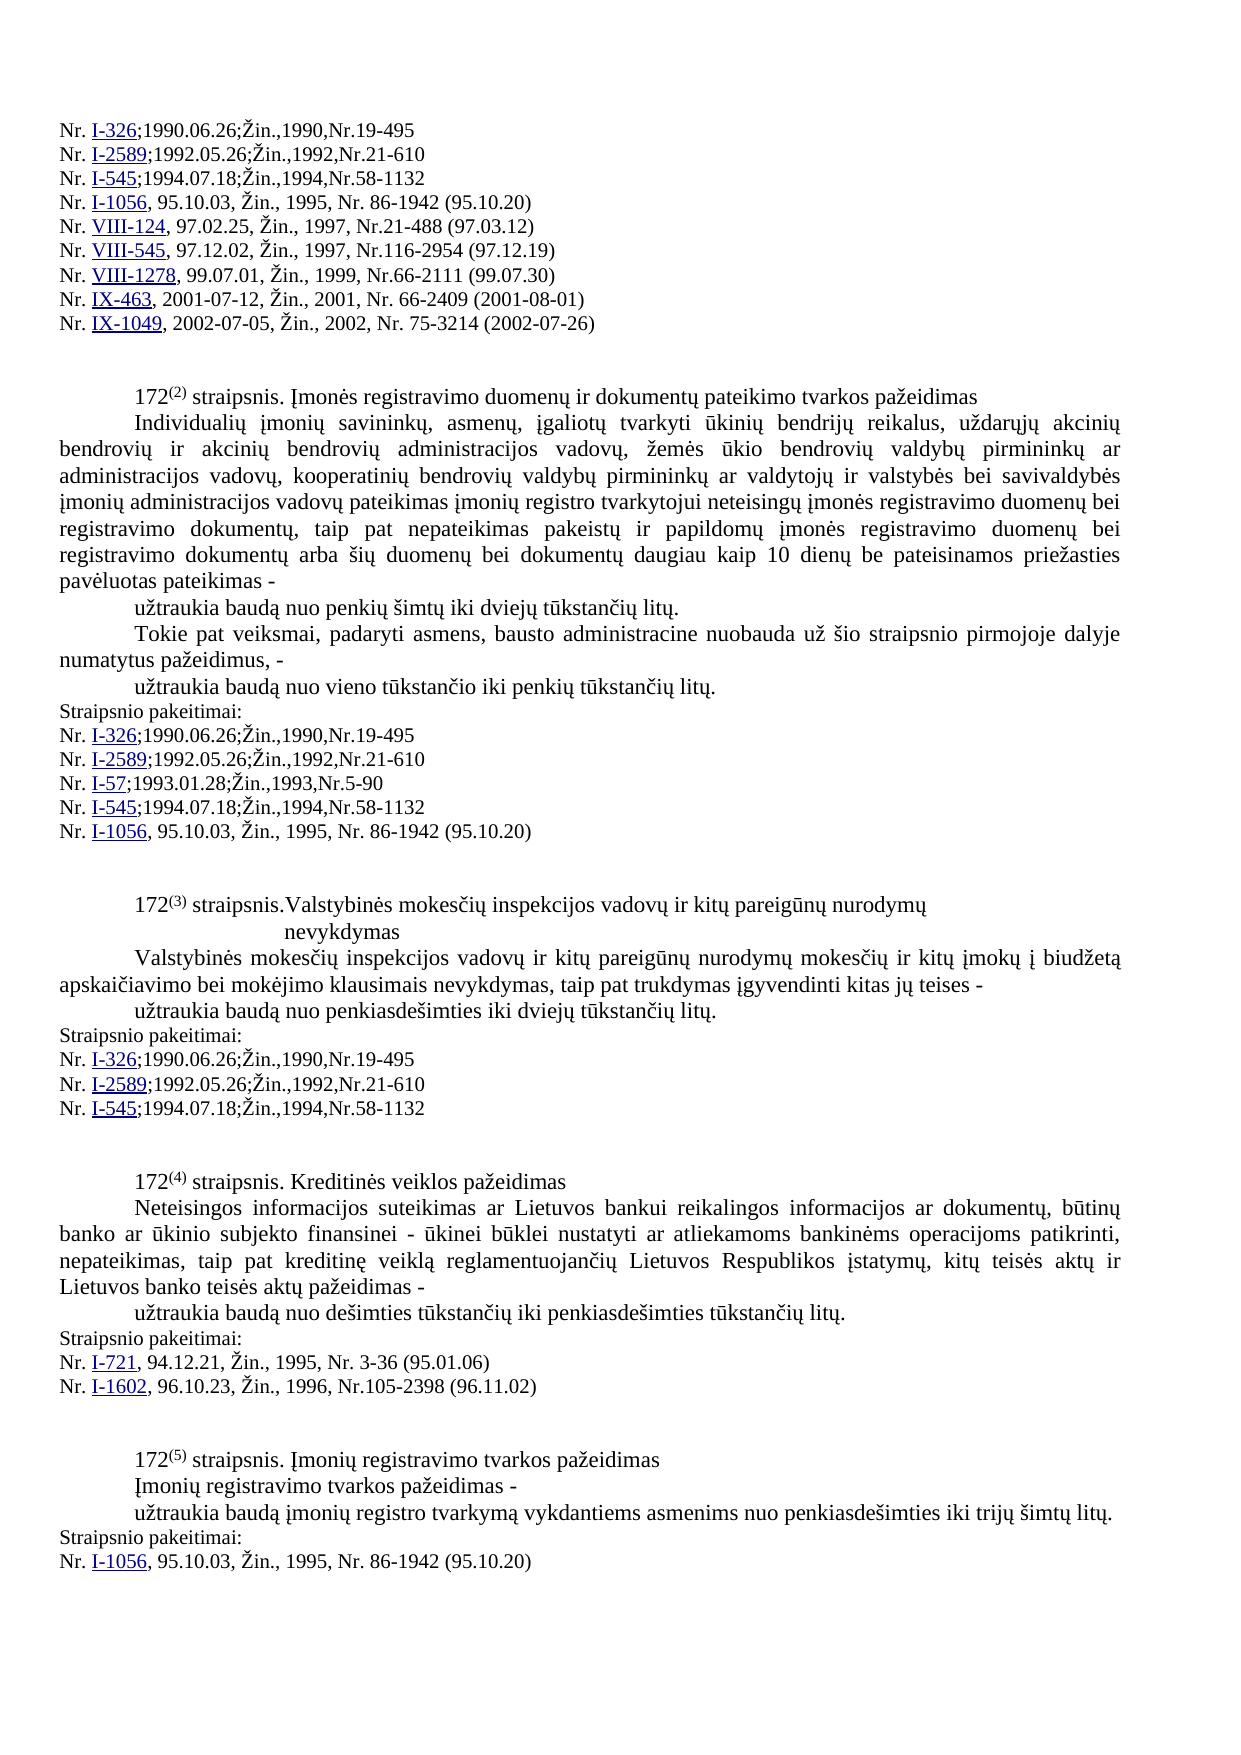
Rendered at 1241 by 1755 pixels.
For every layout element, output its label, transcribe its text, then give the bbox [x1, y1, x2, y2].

text Individualių įmonių savininkų, asmenų, įgaliotų tvarkyti ūkinių bendrijų reikalus, uždarųjų akcinių bendrovių ir akcinių bendrovių administracijos vadovų, žemės ūkio bendrovių valdybų pirmininkų ar administracijos vadovų, kooperatinių bendrovių valdybų pirmininkų ar valdytojų ir valstybės bei savivaldybės įmonių administracijos vadovų pateikimas įmonių registro tvarkytojui neteisingų įmonės registravimo duomenų bei registravimo dokumentų, taip pat nepateikimas pakeistų ir papildomų įmonės registravimo duomenų bei registravimo dokumentų arba šių duomenų bei dokumentų daugiau kaip 10 dienų be pateisinamos priežasties pavėluotas pateikimas - [59, 409, 1122, 594]
text Nr. I-2589;1992.05.26;Žin.,1992,Nr.21-610 [59, 1071, 1122, 1096]
text 172(5) straipsnis. Įmonių registravimo tvarkos pažeidimas [59, 1446, 1122, 1472]
text Nr. IX-463, 2001-07-12, Žin., 2001, Nr. 66-2409 (2001-08-01) [59, 287, 1122, 311]
text užtraukia baudą nuo penkių šimtų iki dviejų tūkstančių litų. [59, 594, 1122, 620]
text Nr. IX-1049, 2002-07-05, Žin., 2002, Nr. 75-3214 (2002-07-26) [59, 311, 1122, 335]
text 172(4) straipsnis. Kreditinės veiklos pažeidimas [59, 1168, 1122, 1194]
text Nr. I-1056, 95.10.03, Žin., 1995, Nr. 86-1942 (95.10.20) [59, 190, 1122, 214]
text užtraukia baudą įmonių registro tvarkymą vykdantiems asmenims nuo penkiasdešimties iki trijų šimtų litų. [59, 1499, 1122, 1525]
text Nr. I-545;1994.07.18;Žin.,1994,Nr.58-1132 [59, 166, 1122, 190]
text Nr. I-326;1990.06.26;Žin.,1990,Nr.19-495 [59, 1047, 1122, 1071]
text Straipsnio pakeitimai: [59, 1525, 1122, 1549]
text Nr. I-2589;1992.05.26;Žin.,1992,Nr.21-610 [59, 747, 1122, 771]
text Neteisingos informacijos suteikimas ar Lietuvos bankui reikalingos informacijos ar dokumentų, būtinų banko ar ūkinio subjekto finansinei - ūkinei būklei nustatyti ar atliekamoms bankinėms operacijoms patikrinti, nepateikimas, taip pat kreditinę veiklą reglamentuojančių Lietuvos Respublikos įstatymų, kitų teisės aktų ir Lietuvos banko teisės aktų pažeidimas - [59, 1194, 1122, 1299]
text Nr. I-1056, 95.10.03, Žin., 1995, Nr. 86-1942 (95.10.20) [59, 1549, 1122, 1573]
text Nr. I-721, 94.12.21, Žin., 1995, Nr. 3-36 (95.01.06) [59, 1350, 1122, 1374]
text Nr. VIII-1278, 99.07.01, Žin., 1999, Nr.66-2111 (99.07.30) [59, 262, 1122, 287]
text Nr. VIII-545, 97.12.02, Žin., 1997, Nr.116-2954 (97.12.19) [59, 238, 1122, 262]
text Nr. VIII-124, 97.02.25, Žin., 1997, Nr.21-488 (97.03.12) [59, 214, 1122, 238]
text 172(2) straipsnis. Įmonės registravimo duomenų ir dokumentų pateikimo tvarkos pažeidimas [59, 383, 1122, 409]
text Nr. I-2589;1992.05.26;Žin.,1992,Nr.21-610 [59, 142, 1122, 166]
text Tokie pat veiksmai, padaryti asmens, bausto administracine nuobauda už šio straipsnio pirmojoje dalyje numatytus pažeidimus, - [59, 620, 1122, 673]
text Nr. I-1602, 96.10.23, Žin., 1996, Nr.105-2398 (96.11.02) [59, 1374, 1122, 1398]
text nevykdymas [209, 918, 1122, 944]
text Įmonių registravimo tvarkos pažeidimas - [59, 1472, 1122, 1499]
text Nr. I-326;1990.06.26;Žin.,1990,Nr.19-495 [59, 118, 1122, 142]
text užtraukia baudą nuo dešimties tūkstančių iki penkiasdešimties tūkstančių litų. [59, 1299, 1122, 1326]
text Nr. I-326;1990.06.26;Žin.,1990,Nr.19-495 [59, 723, 1122, 747]
text Nr. I-545;1994.07.18;Žin.,1994,Nr.58-1132 [59, 1096, 1122, 1119]
text Nr. I-1056, 95.10.03, Žin., 1995, Nr. 86-1942 (95.10.20) [59, 819, 1122, 843]
text užtraukia baudą nuo vieno tūkstančio iki penkių tūkstančių litų. [59, 673, 1122, 699]
text Nr. I-57;1993.01.28;Žin.,1993,Nr.5-90 [59, 771, 1122, 795]
text Straipsnio pakeitimai: [59, 1326, 1122, 1350]
text užtraukia baudą nuo penkiasdešimties iki dviejų tūkstančių litų. [59, 997, 1122, 1023]
text Straipsnio pakeitimai: [59, 699, 1122, 723]
text Nr. I-545;1994.07.18;Žin.,1994,Nr.58-1132 [59, 795, 1122, 819]
text Straipsnio pakeitimai: [59, 1023, 1122, 1047]
text 172(3) straipsnis.Valstybinės mokesčių inspekcijos vadovų ir kitų pareigūnų nurodymų [59, 892, 1122, 918]
text Valstybinės mokesčių inspekcijos vadovų ir kitų pareigūnų nurodymų mokesčių ir kitų įmokų į biudžetą apskaičiavimo bei mokėjimo klausimais nevykdymas, taip pat trukdymas įgyvendinti kitas jų teises - [59, 944, 1122, 997]
